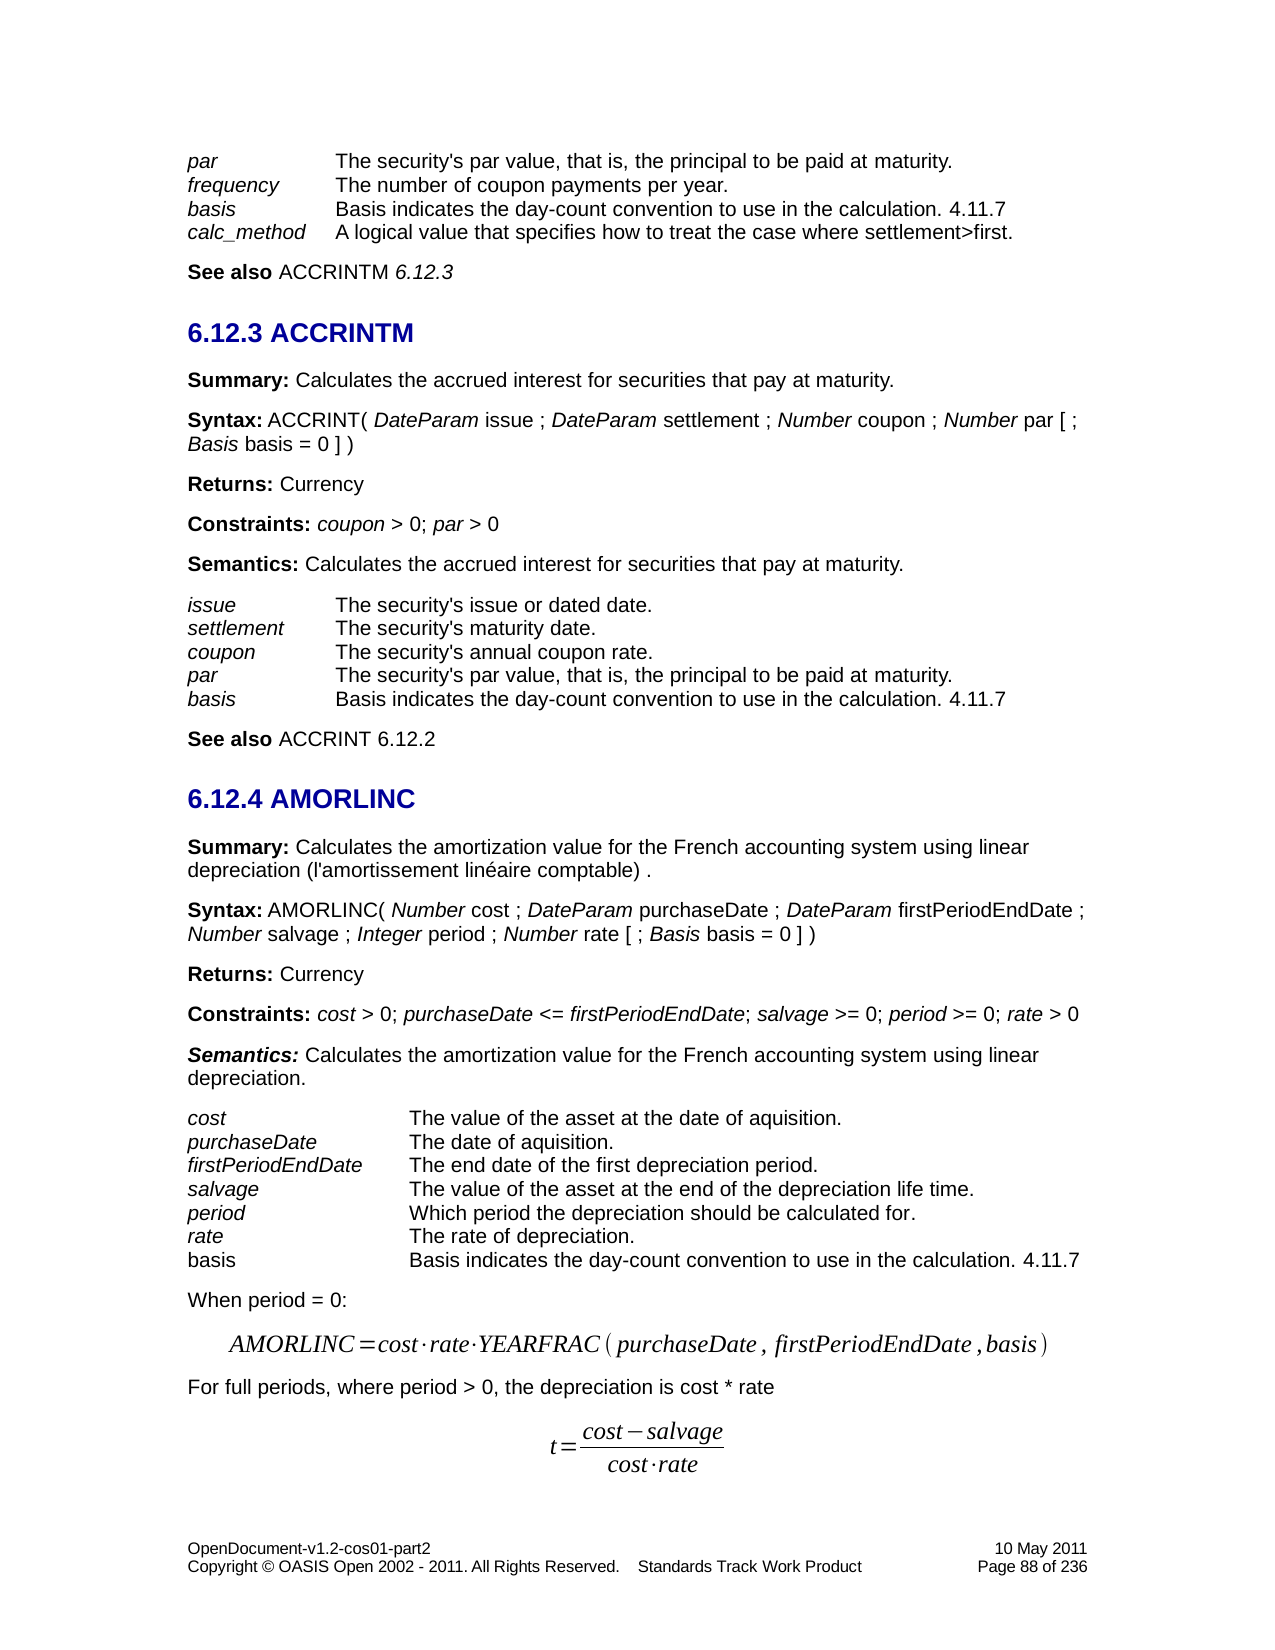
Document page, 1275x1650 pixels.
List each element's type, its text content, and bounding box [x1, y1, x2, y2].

text par The security's par value, that is, the principal to be paid at maturity. frequency The number of coupon payments per year. basis Basis indicates the day-count convention to use in the calculation. 4.11.7 calc_method A logical value that specifies how to treat the case where settlement>first. [187, 150, 1088, 244]
text Semantics: Calculates the amortization value for the French accounting system using linear depreciation. [187, 1043, 1088, 1090]
text Syntax: AMORLINC( Number cost ; DateParam purchaseDate ; DateParam firstPeriodEndDate ; Number salvage ; Integer period ; Number rate [ ; Basis basis = 0 ] ) [187, 899, 1088, 946]
text See also ACCRINT 6.12.2 [187, 727, 1088, 751]
subtitle AMORLINC [187, 784, 1088, 814]
text Constraints: cost > 0; purchaseDate <= firstPeriodEndDate; salvage >= 0; period >= 0; rate > 0 [187, 1003, 1088, 1026]
text See also ACCRINTM 6.12.3 [187, 261, 1088, 284]
text Semantics: Calculates the accrued interest for securities that pay at maturity. [187, 553, 1088, 576]
text Summary: Calculates the accrued interest for securities that pay at maturity. [187, 368, 1088, 392]
text Constraints: coupon > 0; par > 0 [187, 513, 1088, 536]
text Summary: Calculates the amortization value for the French accounting system using linear depreciation (l'amortissement linéaire comptable) . [187, 835, 1088, 882]
subtitle ACCRINTM [187, 318, 1088, 348]
text Returns: Currency [187, 472, 1088, 496]
text Returns: Currency [187, 963, 1088, 986]
text cost The value of the asset at the date of aquisition. purchaseDate The date of aquisition. firstPeriodEndDate The end date of the first depreciation period. salvage The value of the asset at the end of the depreciation life time. period Which period the depreciation should be calculated for. rate The rate of depreciation. basis Basis indicates the day-count convention to use in the calculation. 4.11.7 [187, 1107, 1088, 1272]
text issue The security's issue or dated date. settlement The security's maturity date. coupon The security's annual coupon rate. par The security's par value, that is, the principal to be paid at maturity. basis Basis indicates the day-count convention to use in the calculation. 4.11.7 [187, 593, 1088, 711]
text For full periods, where period > 0, the depreciation is cost * rate [187, 1375, 1088, 1399]
text When period = 0: [187, 1288, 1088, 1312]
text Syntax: ACCRINT( DateParam issue ; DateParam settlement ; Number coupon ; Number par [ ; Basis basis = 0 ] ) [187, 409, 1088, 456]
